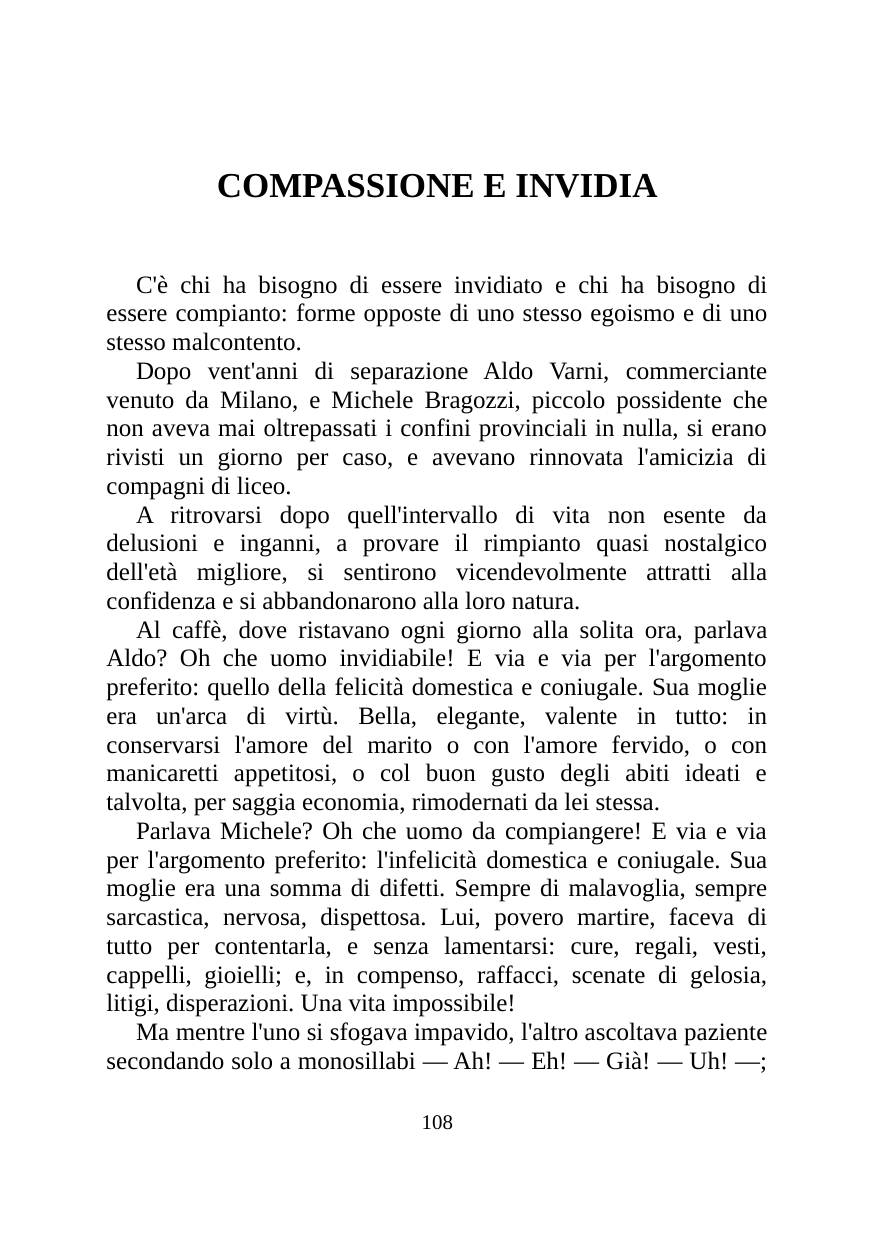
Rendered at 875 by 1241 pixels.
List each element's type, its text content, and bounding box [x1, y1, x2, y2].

subtitle COMPASSIONE E INVIDIA [106, 165, 768, 206]
text Ma mentre l'uno si sfogava impavido, l'altro ascoltava paziente secondando solo a monosillabi — Ah! — Eh! — Già! — Uh! —; [106, 1017, 768, 1075]
text Parlava Michele? Oh che uomo da compiangere! E via e via per l'argomento preferito: l'infelicità domestica e coniugale. Sua moglie era una somma di difetti. Sempre di malavoglia, sempre sarcastica, nervosa, dispettosa. Lui, povero martire, faceva di tutto per contentarla, e senza lamentarsi: cure, regali, vesti, cappelli, gioielli; e, in compenso, raffacci, scenate di gelosia, litigi, disperazioni. Una vita impossibile! [106, 816, 768, 1017]
text Al caffè, dove ristavano ogni giorno alla solita ora, parlava Aldo? Oh che uomo invidiabile! E via e via per l'argomento preferito: quello della felicità domestica e coniugale. Sua moglie era un'arca di virtù. Bella, elegante, valente in tutto: in conservarsi l'amore del marito o con l'amore fervido, o con manicaretti appetitosi, o col buon gusto degli abiti ideati e talvolta, per saggia economia, rimodernati da lei stessa. [106, 615, 768, 816]
text Dopo vent'anni di separazione Aldo Varni, commerciante venuto da Milano, e Michele Bragozzi, piccolo possidente che non aveva mai oltrepassati i confini provinciali in nulla, si erano rivisti un giorno per caso, e avevano rinnovata l'amicizia di compagni di liceo. [106, 356, 768, 500]
text C'è chi ha bisogno di essere invidiato e chi ha bisogno di essere compianto: forme opposte di uno stesso egoismo e di uno stesso malcontento. [106, 270, 768, 356]
text A ritrovarsi dopo quell'intervallo di vita non esente da delusioni e inganni, a provare il rimpianto quasi nostalgico dell'età migliore, si sentirono vicendevolmente attratti alla confidenza e si abbandonarono alla loro natura. [106, 500, 768, 615]
